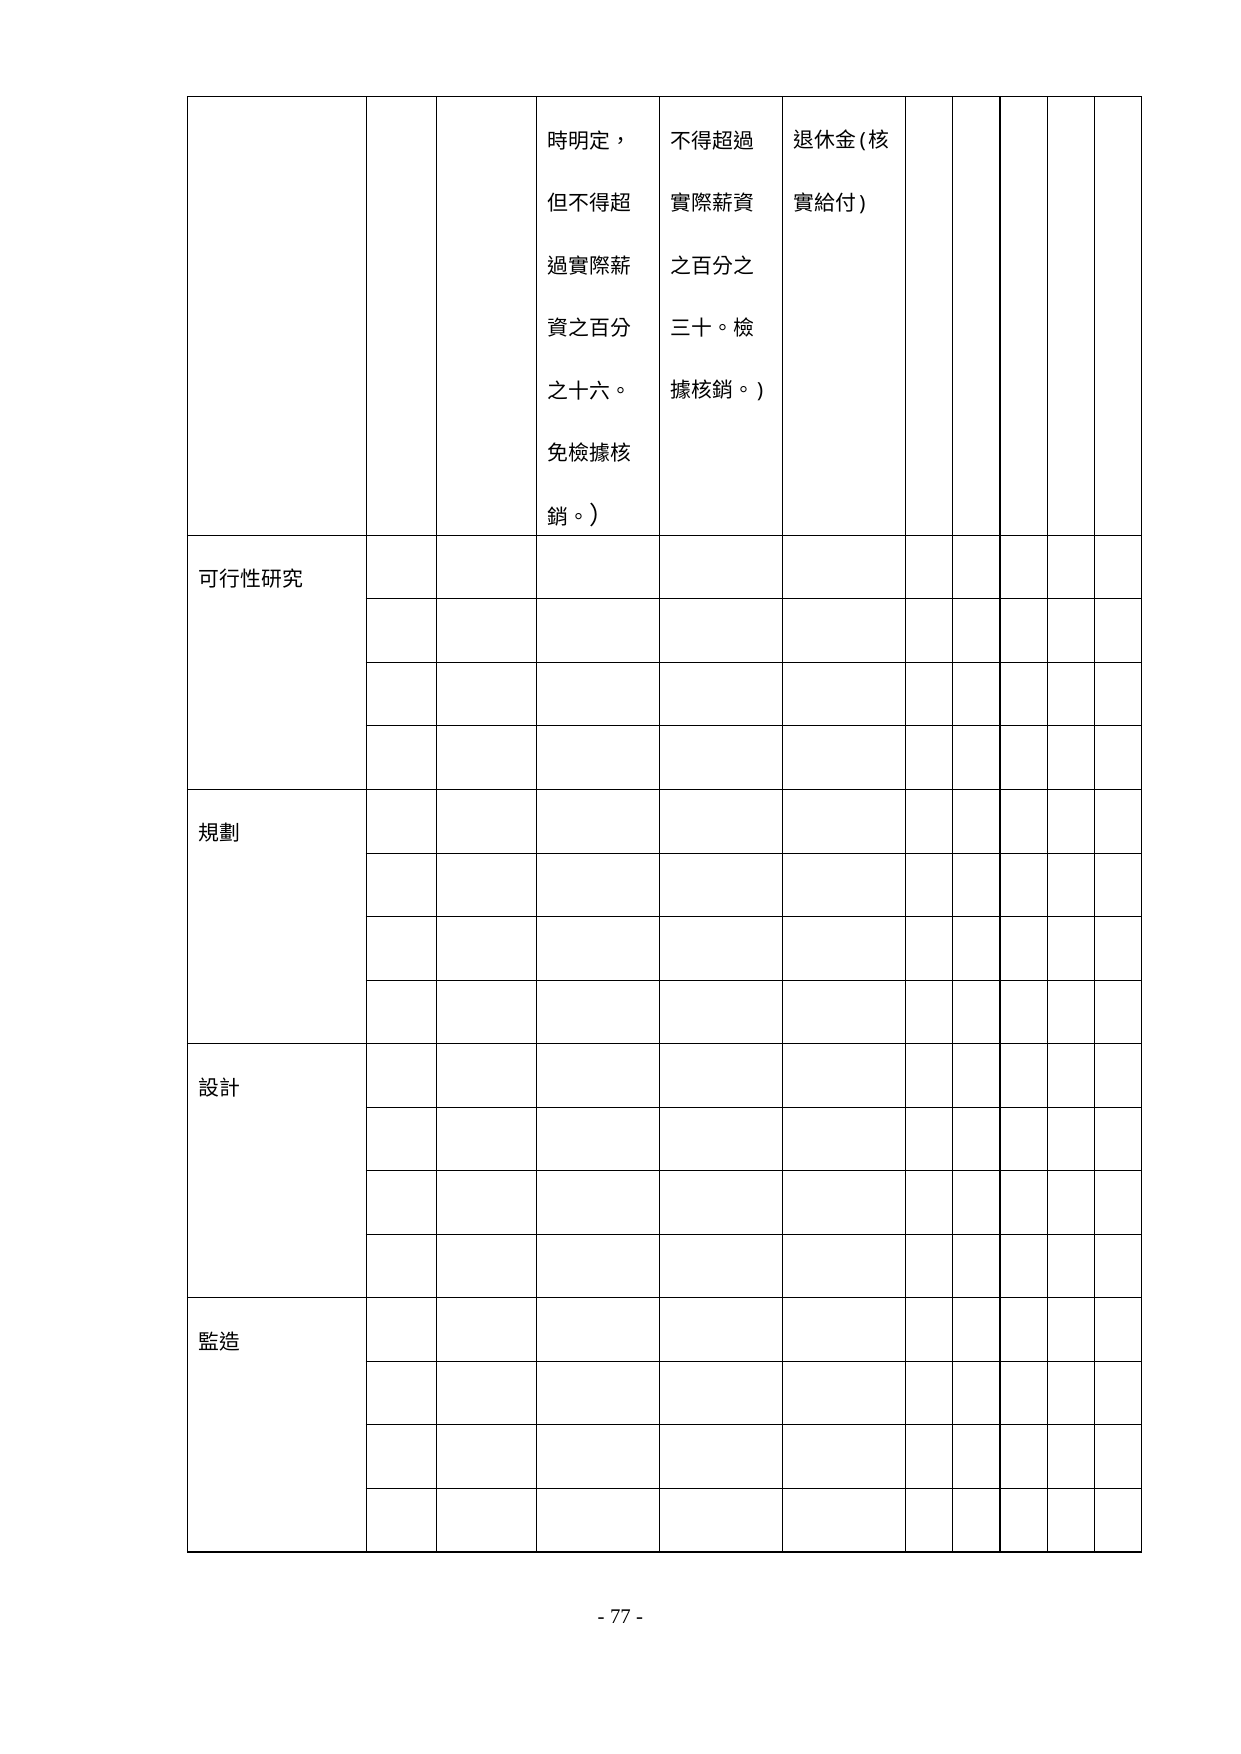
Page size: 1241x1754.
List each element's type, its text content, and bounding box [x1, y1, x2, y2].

table_cell [906, 981, 952, 1043]
table_cell [783, 1044, 905, 1107]
table_cell [906, 1362, 952, 1424]
table_cell [367, 1235, 436, 1297]
table_cell [953, 1425, 999, 1488]
table_cell [783, 1425, 905, 1488]
table_cell [660, 599, 782, 662]
table_cell [1095, 917, 1141, 979]
table_cell [660, 726, 782, 789]
table_cell [1048, 1044, 1094, 1107]
table_cell [1001, 1235, 1047, 1297]
table_cell 可行性研究 [188, 536, 366, 789]
table_cell [437, 1235, 536, 1297]
table_cell [783, 1362, 905, 1424]
table_cell [437, 1044, 536, 1107]
table_cell [1095, 1298, 1141, 1361]
table_cell [437, 1362, 536, 1424]
table_cell [367, 917, 436, 979]
table_cell [437, 1171, 536, 1234]
table_cell 監造 [188, 1298, 366, 1551]
table_cell [906, 790, 952, 852]
table_cell [1048, 663, 1094, 725]
table_cell [1048, 854, 1094, 916]
table_cell [537, 536, 659, 598]
table_cell [1001, 1044, 1047, 1107]
table_cell [660, 663, 782, 725]
table_cell [367, 1108, 436, 1170]
table_cell [1001, 1108, 1047, 1170]
table_header [1048, 97, 1094, 535]
table_cell [1048, 917, 1094, 979]
table_cell 設計 [188, 1044, 366, 1297]
table_cell [1048, 1298, 1094, 1361]
table_cell [1048, 790, 1094, 852]
table_cell [367, 1489, 436, 1551]
table_cell [1001, 599, 1047, 662]
table_cell [660, 1171, 782, 1234]
table_cell [367, 1425, 436, 1488]
table_cell [437, 1298, 536, 1361]
table_cell [367, 854, 436, 916]
table_cell [783, 854, 905, 916]
table_cell [367, 1171, 436, 1234]
table_cell [367, 663, 436, 725]
table_cell [953, 1489, 999, 1551]
table_cell [1095, 1489, 1141, 1551]
table_cell [783, 790, 905, 852]
table_cell [367, 1362, 436, 1424]
table_cell [367, 726, 436, 789]
table_cell [953, 599, 999, 662]
table_cell [537, 1489, 659, 1551]
table_cell [1001, 1362, 1047, 1424]
table_cell [367, 981, 436, 1043]
table_cell 規劃 [188, 790, 366, 1043]
table_cell [537, 917, 659, 979]
table_cell [1095, 1044, 1141, 1107]
table_cell [906, 1171, 952, 1234]
table_cell [660, 790, 782, 852]
table_cell [660, 917, 782, 979]
table_header [1001, 97, 1047, 535]
table_cell [537, 599, 659, 662]
table_cell [906, 663, 952, 725]
table_cell [437, 1425, 536, 1488]
table_cell [437, 854, 536, 916]
table_cell [953, 917, 999, 979]
table_cell [1095, 536, 1141, 598]
table_cell [437, 599, 536, 662]
table_cell [367, 790, 436, 852]
table_cell [660, 1489, 782, 1551]
table_cell [906, 917, 952, 979]
table_cell [783, 1489, 905, 1551]
table_cell [537, 1298, 659, 1361]
table_cell [537, 790, 659, 852]
table_cell [537, 726, 659, 789]
table_header [1095, 97, 1141, 535]
table_cell [783, 536, 905, 598]
table_cell [1001, 1171, 1047, 1234]
table_cell [953, 1362, 999, 1424]
table_cell [1095, 599, 1141, 662]
table_cell [1001, 981, 1047, 1043]
table_cell [537, 1425, 659, 1488]
table_cell [783, 1171, 905, 1234]
table_cell [537, 1108, 659, 1170]
table_cell [1095, 726, 1141, 789]
table_cell [437, 1108, 536, 1170]
table_cell [783, 1108, 905, 1170]
table_cell [906, 726, 952, 789]
table_header 退休金(核實給付) [783, 97, 905, 535]
table_cell [783, 917, 905, 979]
table_cell [1001, 536, 1047, 598]
table_header [437, 97, 536, 535]
table_cell [660, 1235, 782, 1297]
table_cell [783, 726, 905, 789]
table_cell [1095, 981, 1141, 1043]
table_cell [783, 599, 905, 662]
table_cell [783, 663, 905, 725]
table_cell [1095, 1108, 1141, 1170]
table_cell [367, 536, 436, 598]
table_cell [367, 599, 436, 662]
table_header 不得超過實際薪資之百分之三十。檢據核銷。) [660, 97, 782, 535]
table_header 時明定，但不得超過實際薪資之百分之十六。免檢據核銷。） [537, 97, 659, 535]
table_cell [660, 1108, 782, 1170]
table_cell [437, 663, 536, 725]
table_cell [1001, 726, 1047, 789]
table_cell [1095, 1425, 1141, 1488]
table_cell [906, 599, 952, 662]
table_cell [437, 536, 536, 598]
table_cell [367, 1044, 436, 1107]
table_cell [437, 1489, 536, 1551]
table_cell [1048, 1171, 1094, 1234]
table_cell [1001, 917, 1047, 979]
table_cell [953, 1108, 999, 1170]
table_cell [537, 854, 659, 916]
table_cell [953, 1235, 999, 1297]
table_cell [1048, 726, 1094, 789]
table_cell [953, 726, 999, 789]
table_cell [1001, 854, 1047, 916]
table_cell [1048, 1489, 1094, 1551]
table_cell [1001, 1298, 1047, 1361]
table_cell [1001, 1425, 1047, 1488]
table_cell [783, 981, 905, 1043]
table_cell [1048, 1362, 1094, 1424]
table_cell [953, 981, 999, 1043]
table_cell [906, 1235, 952, 1297]
table_cell [953, 1298, 999, 1361]
table_cell [1048, 981, 1094, 1043]
table_cell [1095, 1235, 1141, 1297]
table_cell [1048, 536, 1094, 598]
table_cell [1001, 663, 1047, 725]
table_cell [537, 1044, 659, 1107]
table_cell [953, 1044, 999, 1107]
table_cell [660, 536, 782, 598]
table_cell [1001, 790, 1047, 852]
table_cell [437, 917, 536, 979]
table_cell [1048, 599, 1094, 662]
table_cell [1095, 1171, 1141, 1234]
table_header [367, 97, 436, 535]
table_cell [906, 1044, 952, 1107]
table_cell [537, 1362, 659, 1424]
table_cell [1001, 1489, 1047, 1551]
table_cell [953, 854, 999, 916]
table_cell [367, 1298, 436, 1361]
table_header [906, 97, 952, 535]
table_cell [906, 1489, 952, 1551]
table_cell [906, 1298, 952, 1361]
table_cell [953, 790, 999, 852]
table_cell [1048, 1425, 1094, 1488]
table_cell [1048, 1108, 1094, 1170]
table_cell [1095, 790, 1141, 852]
table_cell [660, 981, 782, 1043]
table_cell [953, 1171, 999, 1234]
table_cell [906, 854, 952, 916]
table_cell [906, 536, 952, 598]
table_cell [660, 1044, 782, 1107]
table_cell [437, 726, 536, 789]
table_cell [437, 981, 536, 1043]
table_cell [437, 790, 536, 852]
table_header [188, 97, 366, 535]
table_cell [906, 1108, 952, 1170]
table_cell [660, 854, 782, 916]
table_cell [783, 1298, 905, 1361]
table_cell [660, 1362, 782, 1424]
table_cell [537, 663, 659, 725]
table_header [953, 97, 999, 535]
table_cell [1095, 663, 1141, 725]
table_cell [953, 663, 999, 725]
table_cell [1095, 854, 1141, 916]
table_cell [537, 981, 659, 1043]
table_cell [660, 1298, 782, 1361]
table_cell [1095, 1362, 1141, 1424]
table_cell [783, 1235, 905, 1297]
table_cell [906, 1425, 952, 1488]
table_cell [537, 1235, 659, 1297]
table_cell [660, 1425, 782, 1488]
table_cell [1048, 1235, 1094, 1297]
table_cell [537, 1171, 659, 1234]
table_cell [953, 536, 999, 598]
